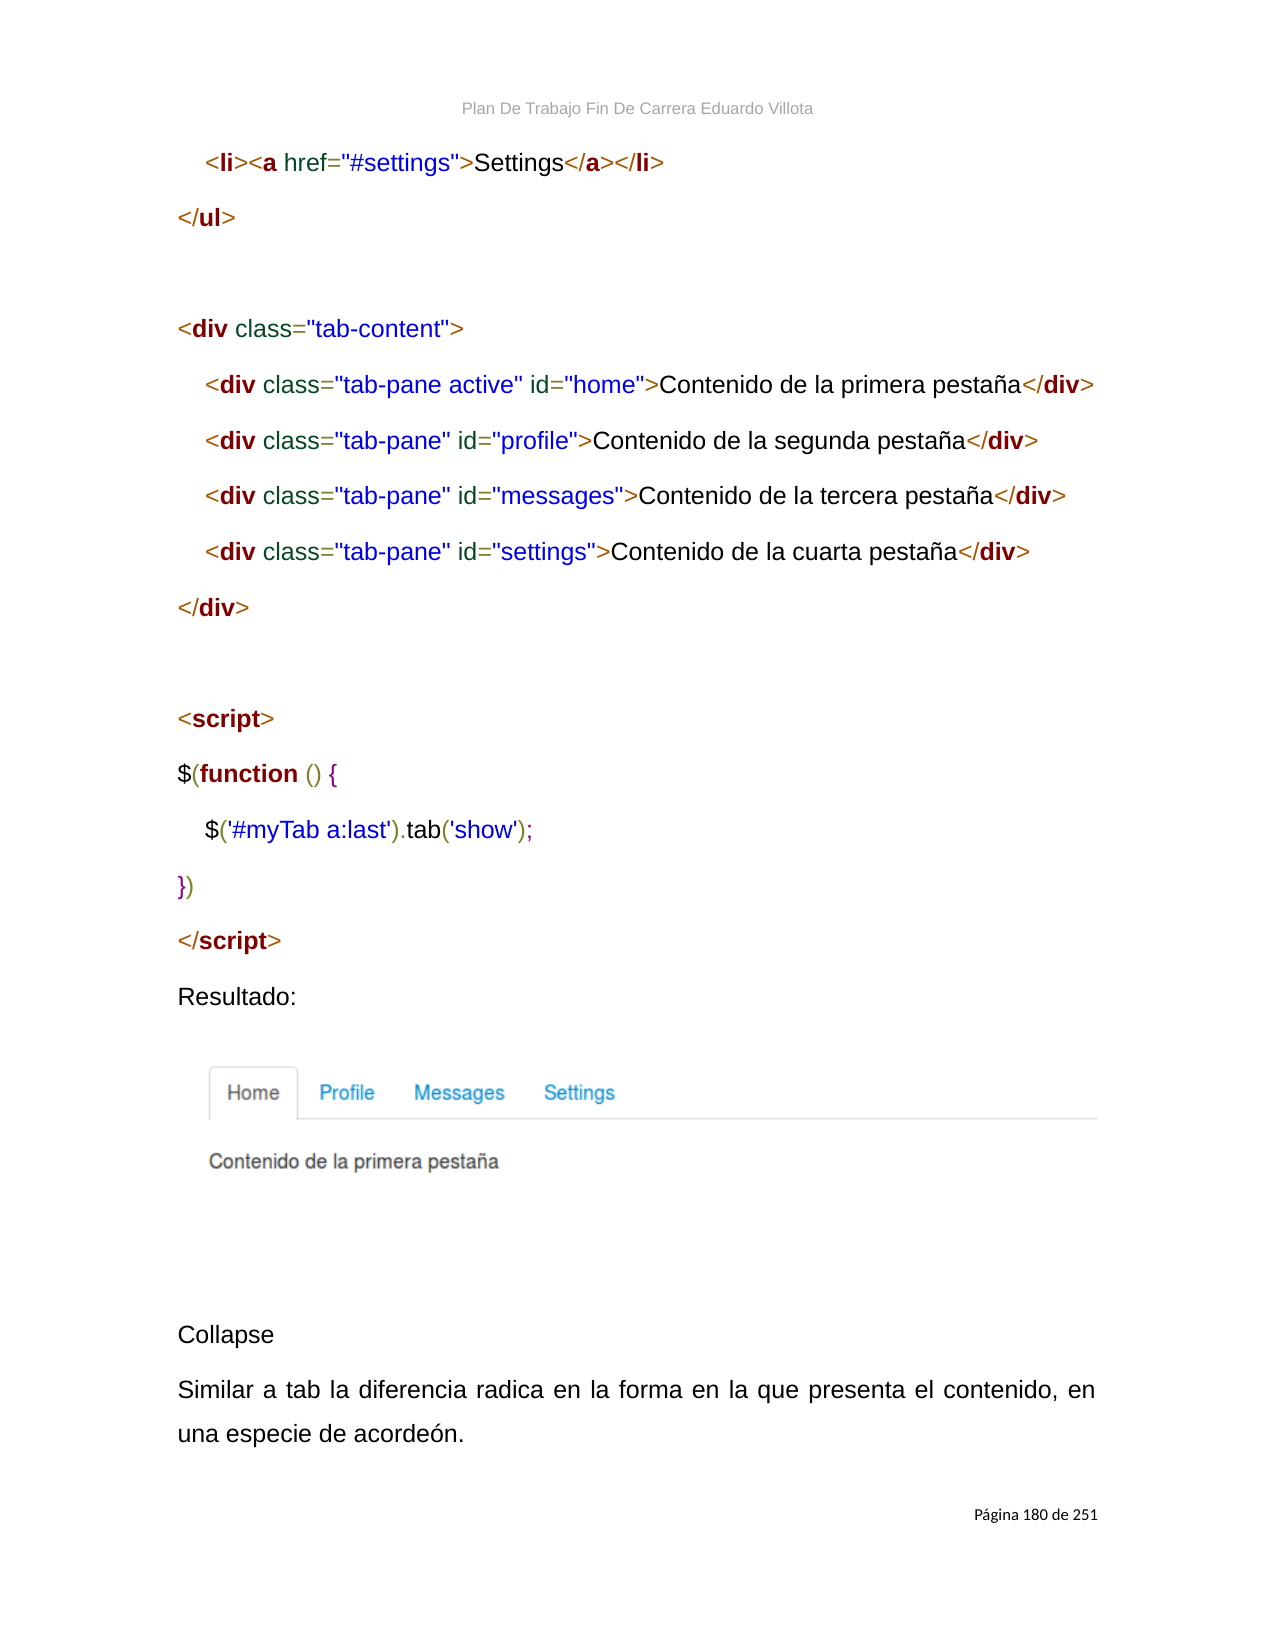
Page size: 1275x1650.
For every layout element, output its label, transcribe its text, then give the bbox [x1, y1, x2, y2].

text </ul> [177, 203, 1098, 232]
text Collapse [177, 1306, 1098, 1348]
text $('#myTab a:last').tab('show'); [177, 815, 1098, 844]
text <li><a href="#settings">Settings</a></li> [177, 148, 1098, 176]
text Resultado: [177, 982, 1098, 1011]
text Similar a tab la diferencia radica en la forma en la que presenta el contenido, en una especie de acordeón. [177, 1375, 1098, 1447]
text <div class="tab-pane" id="profile">Contenido de la segunda pestaña</div> [177, 426, 1098, 454]
text <div class="tab-content"> [177, 314, 1098, 343]
picture [177, 1037, 1098, 1306]
text <div class="tab-pane" id="settings">Contenido de la cuarta pestaña</div> [177, 537, 1098, 566]
text }) [177, 871, 1098, 899]
text $(function () { [177, 759, 1098, 788]
text </script> [177, 926, 1098, 955]
text <div class="tab-pane active" id="home">Contenido de la primera pestaña</div> [177, 370, 1098, 399]
text </div> [177, 593, 1098, 621]
text <script> [177, 704, 1098, 733]
text <div class="tab-pane" id="messages">Contenido de la tercera pestaña</div> [177, 481, 1098, 510]
